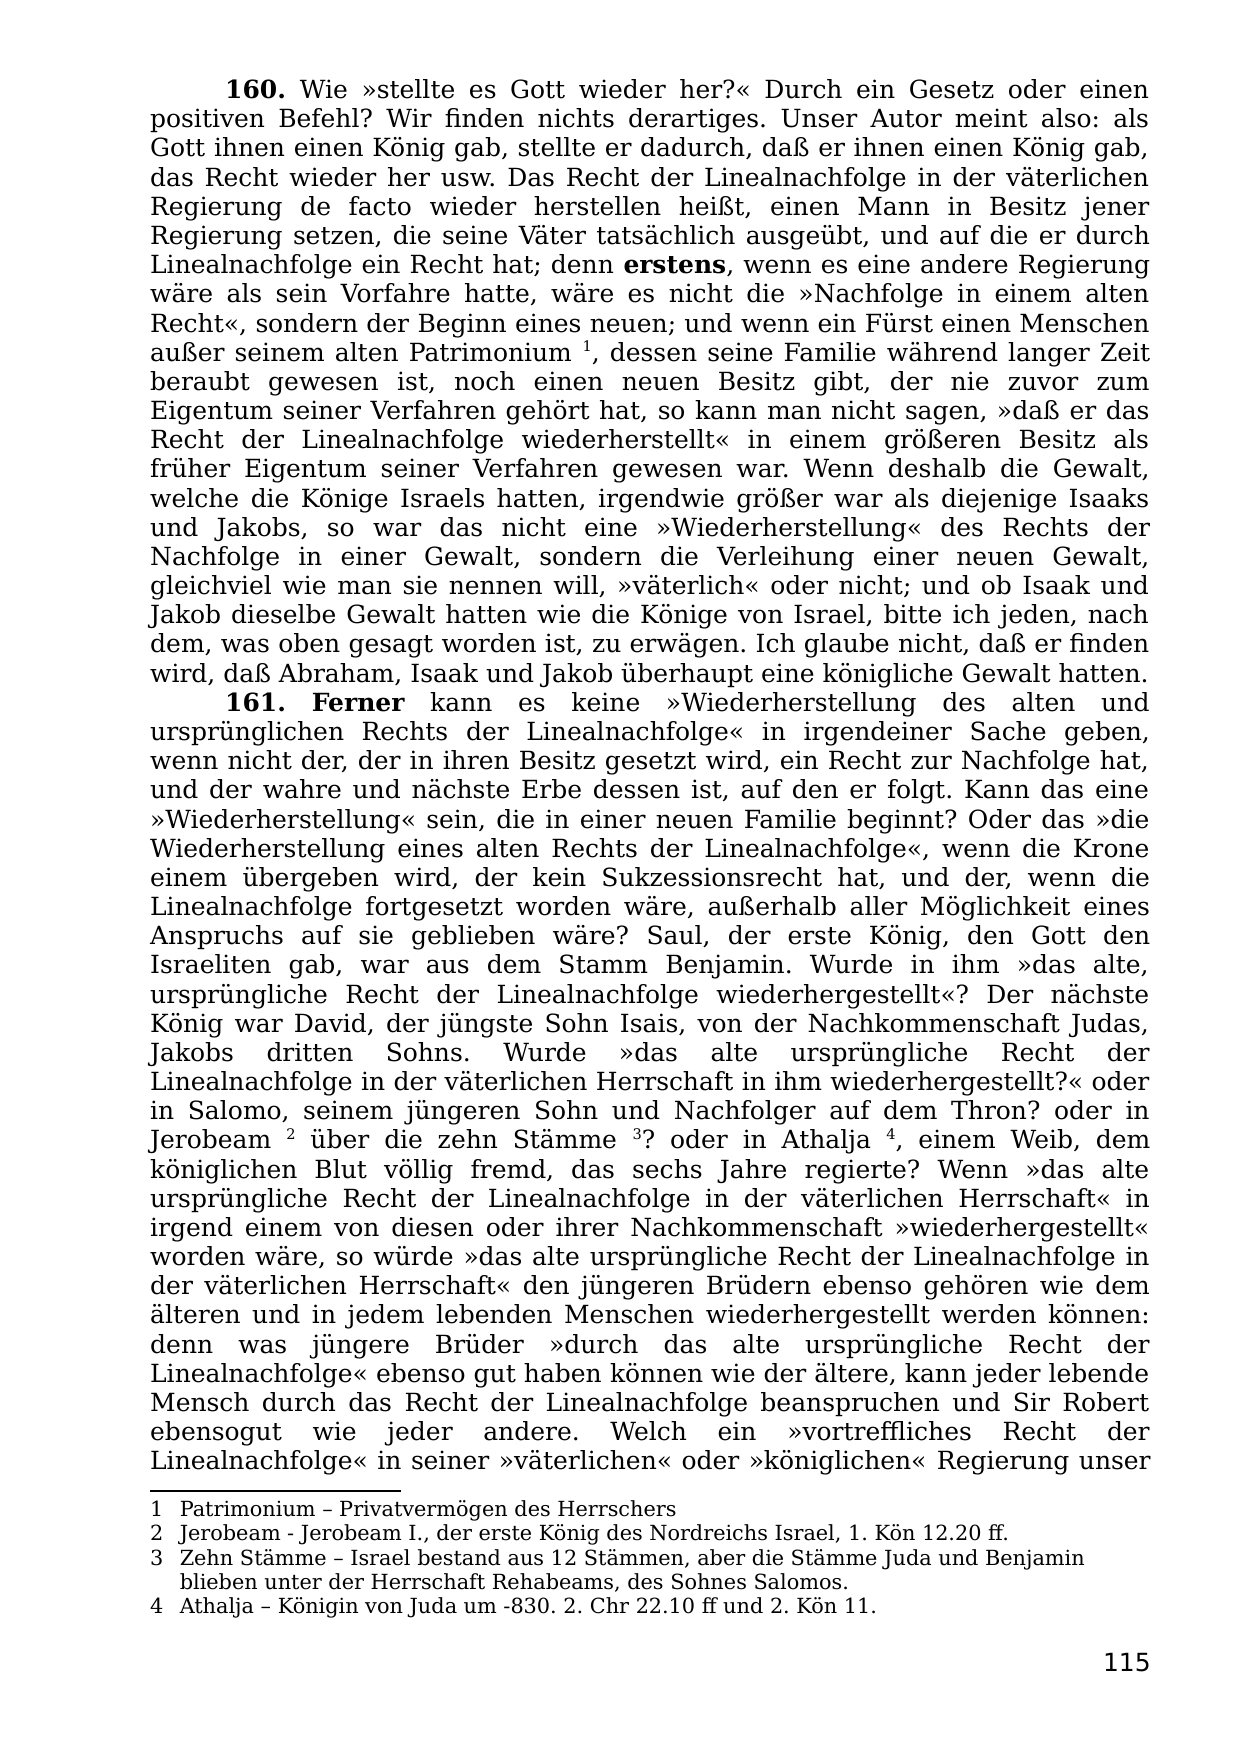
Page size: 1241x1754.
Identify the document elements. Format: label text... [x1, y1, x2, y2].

text Patrimonium – Privatvermögen des Herrschers [150, 1497, 1151, 1521]
text Jerobeam - Jerobeam I., der erste König des Nordreichs Israel, 1. Kön 12.20 ff. [150, 1521, 1151, 1546]
text Athalja – Königin von Juda um -830. 2. Chr 22.10 ff und 2. Kön 11. [150, 1594, 1151, 1618]
text 161. Ferner kann es keine »Wiederherstellung des alten und ursprünglichen Rechts der Linealnachfolge« in irgendeiner Sache geben, wenn nicht der, der in ihren Besitz gesetzt wird, ein Recht zur Nachfolge hat, und der wahre und nächste Erbe dessen ist, auf den er folgt. Kann das eine »Wiederherstellung« sein, die in einer neuen Familie beginnt? Oder das »die Wiederherstellung eines alten Rechts der Linealnachfolge«, wenn die Krone einem übergeben wird, der kein Sukzessionsrecht hat, und der, wenn die Linealnachfolge fortgesetzt worden wäre, außerhalb aller Möglichkeit eines Anspruchs auf sie geblieben wäre? Saul, der erste König, den Gott den Israeliten gab, war aus dem Stamm Benjamin. Wurde in ihm »das alte, ursprüngliche Recht der Linealnachfolge wiederhergestellt«? Der nächste König war David, der jüngste Sohn Isais, von der Nachkommenschaft Judas, Jakobs dritten Sohns. Wurde »das alte ursprüngliche Recht der Linealnachfolge in der väterlichen Herrschaft in ihm wiederhergestellt?« oder in Salomo, seinem jüngeren Sohn und Nachfolger auf dem Thron? oder in Jerobeam über die zehn Stämme ? oder in Athalja , einem Weib, dem königlichen Blut völlig fremd, das sechs Jahre regierte? Wenn »das alte ursprüngliche Recht der Linealnachfolge in der väterlichen Herrschaft« in irgend einem von diesen oder ihrer Nachkommenschaft »wiederhergestellt« worden wäre, so würde »das alte ursprüngliche Recht der Linealnachfolge in der väterlichen Herrschaft« den jüngeren Brüdern ebenso gehören wie dem älteren und in jedem lebenden Menschen wiederhergestellt werden können: denn was jüngere Brüder »durch das alte ursprüngliche Recht der Linealnachfolge« ebenso gut haben können wie der ältere, kann jeder lebende Mensch durch das Recht der Linealnachfolge beanspruchen und Sir Robert ebensogut wie jeder andere. Welch ein »vortreffliches Recht der Linealnachfolge« in seiner »väterlichen« oder »königlichen« Regierung unser [150, 688, 1151, 1476]
text Zehn Stämme – Israel bestand aus 12 Stämmen, aber die Stämme Juda und Benjamin blieben unter der Herrschaft Rehabeams, des Sohnes Salomos. [150, 1546, 1151, 1594]
text 160. Wie »stellte es Gott wieder her?« Durch ein Gesetz oder einen positiven Befehl? Wir finden nichts derartiges. Unser Autor meint also: als Gott ihnen einen König gab, stellte er dadurch, daß er ihnen einen König gab, das Recht wieder her usw. Das Recht der Linealnachfolge in der väterlichen Regierung de facto wieder herstellen heißt, einen Mann in Besitz jener Regierung setzen, die seine Väter tatsächlich ausgeübt, und auf die er durch Linealnachfolge ein Recht hat; denn erstens, wenn es eine andere Regierung wäre als sein Vorfahre hatte, wäre es nicht die »Nachfolge in einem alten Recht«, sondern der Beginn eines neuen; und wenn ein Fürst einen Menschen außer seinem alten Patrimonium , dessen seine Familie während langer Zeit beraubt gewesen ist, noch einen neuen Besitz gibt, der nie zuvor zum Eigentum seiner Verfahren gehört hat, so kann man nicht sagen, »daß er das Recht der Linealnachfolge wiederherstellt« in einem größeren Besitz als früher Eigentum seiner Verfahren gewesen war. Wenn deshalb die Gewalt, welche die Könige Israels hatten, irgendwie größer war als diejenige Isaaks und Jakobs, so war das nicht eine »Wiederherstellung« des Rechts der Nachfolge in einer Gewalt, sondern die Verleihung einer neuen Gewalt, gleichviel wie man sie nennen will, »väterlich« oder nicht; und ob Isaak und Jakob dieselbe Gewalt hatten wie die Könige von Israel, bitte ich jeden, nach dem, was oben gesagt worden ist, zu erwägen. Ich glaube nicht, daß er finden wird, daß Abraham, Isaak und Jakob überhaupt eine königliche Gewalt hatten. [150, 75, 1151, 688]
